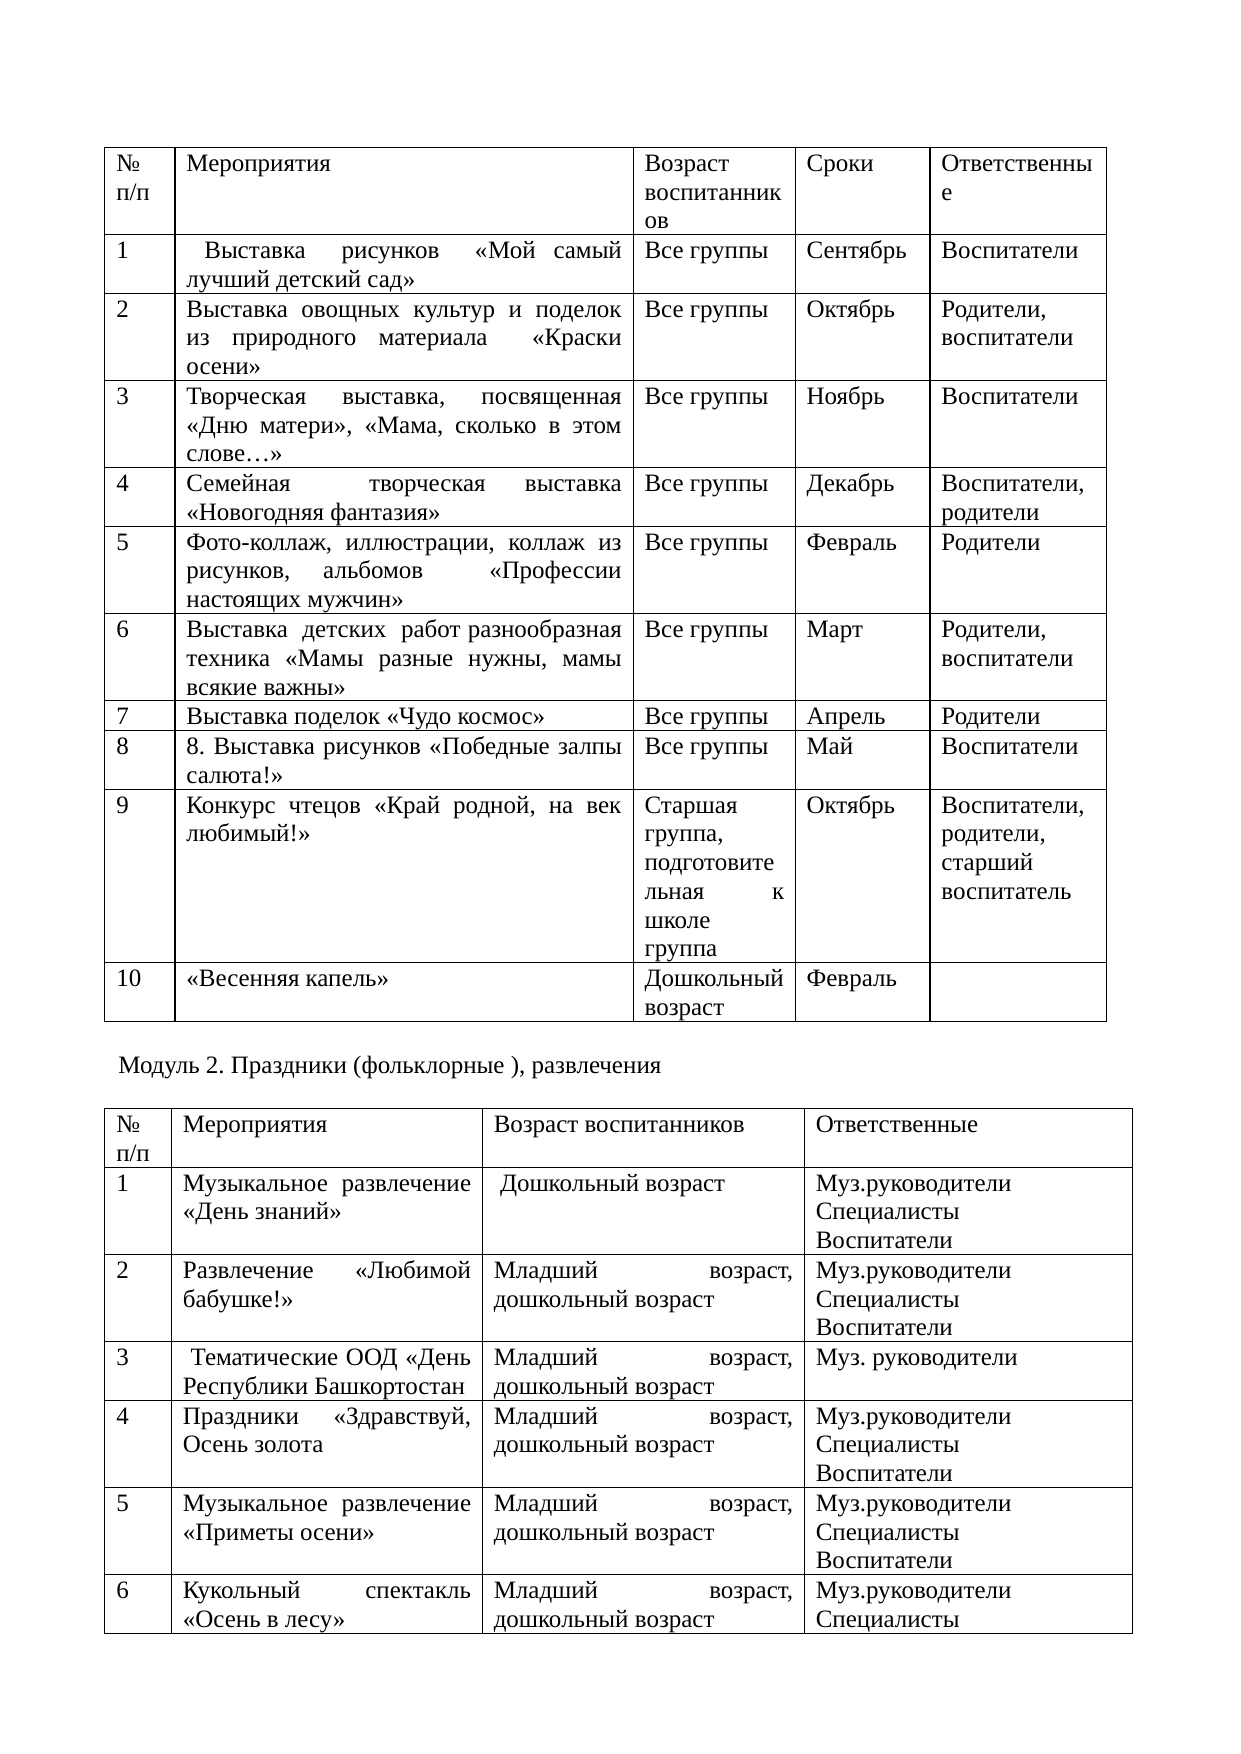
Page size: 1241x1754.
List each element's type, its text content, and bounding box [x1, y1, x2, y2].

table_cell Декабрь [796, 468, 929, 526]
table_cell Октябрь [796, 790, 929, 962]
table_cell Выставка рисунков «Мой самый лучший детский сад» [176, 235, 633, 293]
table_cell 4 [105, 1401, 171, 1487]
table_cell Праздники «Здравствуй, Осень золота [172, 1401, 482, 1487]
table_cell Воспитатели [931, 731, 1106, 789]
table_header Мероприятия [176, 148, 633, 234]
table_header Ответственные [931, 148, 1106, 234]
table_cell 3 [105, 381, 174, 467]
table_cell 2 [105, 294, 174, 380]
table_cell Ноябрь [796, 381, 929, 467]
table_header Мероприятия [172, 1109, 482, 1167]
table_cell 5 [105, 1488, 171, 1574]
table_cell Апрель [796, 701, 929, 730]
table_cell Все группы [634, 527, 795, 613]
text Модуль 2. Праздники (фольклорные ), развлечения [118, 1051, 1122, 1079]
table_header Сроки [796, 148, 929, 234]
table_cell 1 [105, 235, 174, 293]
table_cell 2 [105, 1255, 171, 1341]
table_cell Музыкальное развлечение «День знаний» [172, 1168, 482, 1254]
table_cell Творческая выставка, посвященная «Дню матери», «Мама, сколько в этом слове…» [176, 381, 633, 467]
table_cell Развлечение «Любимой бабушке!» [172, 1255, 482, 1341]
table_cell Фото-коллаж, иллюстрации, коллаж из рисунков, альбомов «Профессии настоящих мужчин» [176, 527, 633, 613]
table_cell Выставка детских работ разнообразная техника «Мамы разные нужны, мамы всякие важны» [176, 614, 633, 700]
table_cell Все группы [634, 294, 795, 380]
table_cell Конкурс чтецов «Край родной, на век любимый!» [176, 790, 633, 962]
table_cell 6 [105, 1575, 171, 1633]
table_cell 8 [105, 731, 174, 789]
table_cell Все группы [634, 701, 795, 730]
table_cell Муз.руководители Специалисты Воспитатели [805, 1255, 1132, 1341]
table_cell Младший возраст, дошкольный возраст [483, 1488, 804, 1574]
table_cell Все группы [634, 468, 795, 526]
table_cell Воспитатели, родители, старший воспитатель [931, 790, 1106, 962]
table_cell Дошкольный возраст [634, 963, 795, 1021]
table_header Ответственные [805, 1109, 1132, 1167]
table_cell Муз. руководители [805, 1342, 1132, 1400]
table_cell Младший возраст, дошкольный возраст [483, 1401, 804, 1487]
table_cell Муз.руководители Специалисты Воспитатели [805, 1401, 1132, 1487]
table_cell 4 [105, 468, 174, 526]
table_cell Младший возраст, дошкольный возраст [483, 1342, 804, 1400]
table_cell 6 [105, 614, 174, 700]
table_cell Родители, воспитатели [931, 294, 1106, 380]
table_header Возраст воспитанников [483, 1109, 804, 1167]
table_cell Родители, воспитатели [931, 614, 1106, 700]
table_cell Муз.руководители Специалисты Воспитатели [805, 1488, 1132, 1574]
table_header № п/п [105, 148, 174, 234]
table_cell Выставка поделок «Чудо космос» [176, 701, 633, 730]
table_cell Родители [931, 701, 1106, 730]
table_cell 7 [105, 701, 174, 730]
table_cell 1 [105, 1168, 171, 1254]
table_cell Все группы [634, 381, 795, 467]
table_cell Старшая группа, подготовительная к школе группа [634, 790, 795, 962]
table_cell Родители [931, 527, 1106, 613]
table_cell Младший возраст, дошкольный возраст [483, 1255, 804, 1341]
table_cell Воспитатели, родители [931, 468, 1106, 526]
table_cell Младший возраст, дошкольный возраст [483, 1575, 804, 1633]
table_cell Воспитатели [931, 381, 1106, 467]
table_cell Музыкальное развлечение «Приметы осени» [172, 1488, 482, 1574]
table_cell Все группы [634, 614, 795, 700]
table_cell Март [796, 614, 929, 700]
table_cell Кукольный спектакль «Осень в лесу» [172, 1575, 482, 1633]
table_cell Февраль [796, 527, 929, 613]
table_cell Октябрь [796, 294, 929, 380]
table_cell 10 [105, 963, 174, 1021]
table_header Возраст воспитанников [634, 148, 795, 234]
table_cell Семейная творческая выставка «Новогодняя фантазия» [176, 468, 633, 526]
table_cell [931, 963, 1106, 1021]
table_cell 8. Выставка рисунков «Победные залпы салюта!» [176, 731, 633, 789]
table_cell Выставка овощных культур и поделок из природного материала «Краски осени» [176, 294, 633, 380]
table_cell Май [796, 731, 929, 789]
table_cell 9 [105, 790, 174, 962]
table_cell Сентябрь [796, 235, 929, 293]
table_header № п/п [105, 1109, 171, 1167]
table_cell Дошкольный возраст [483, 1168, 804, 1254]
table_cell Тематические ООД «День Республики Башкортостан [172, 1342, 482, 1400]
table_cell Все группы [634, 731, 795, 789]
table_cell Февраль [796, 963, 929, 1021]
table_cell 3 [105, 1342, 171, 1400]
table_cell Воспитатели [931, 235, 1106, 293]
table_cell 5 [105, 527, 174, 613]
table_cell «Весенняя капель» [176, 963, 633, 1021]
table_cell Муз.руководители Специалисты Воспитатели [805, 1168, 1132, 1254]
table_cell Все группы [634, 235, 795, 293]
table_cell Муз.руководители Специалисты [805, 1575, 1132, 1633]
